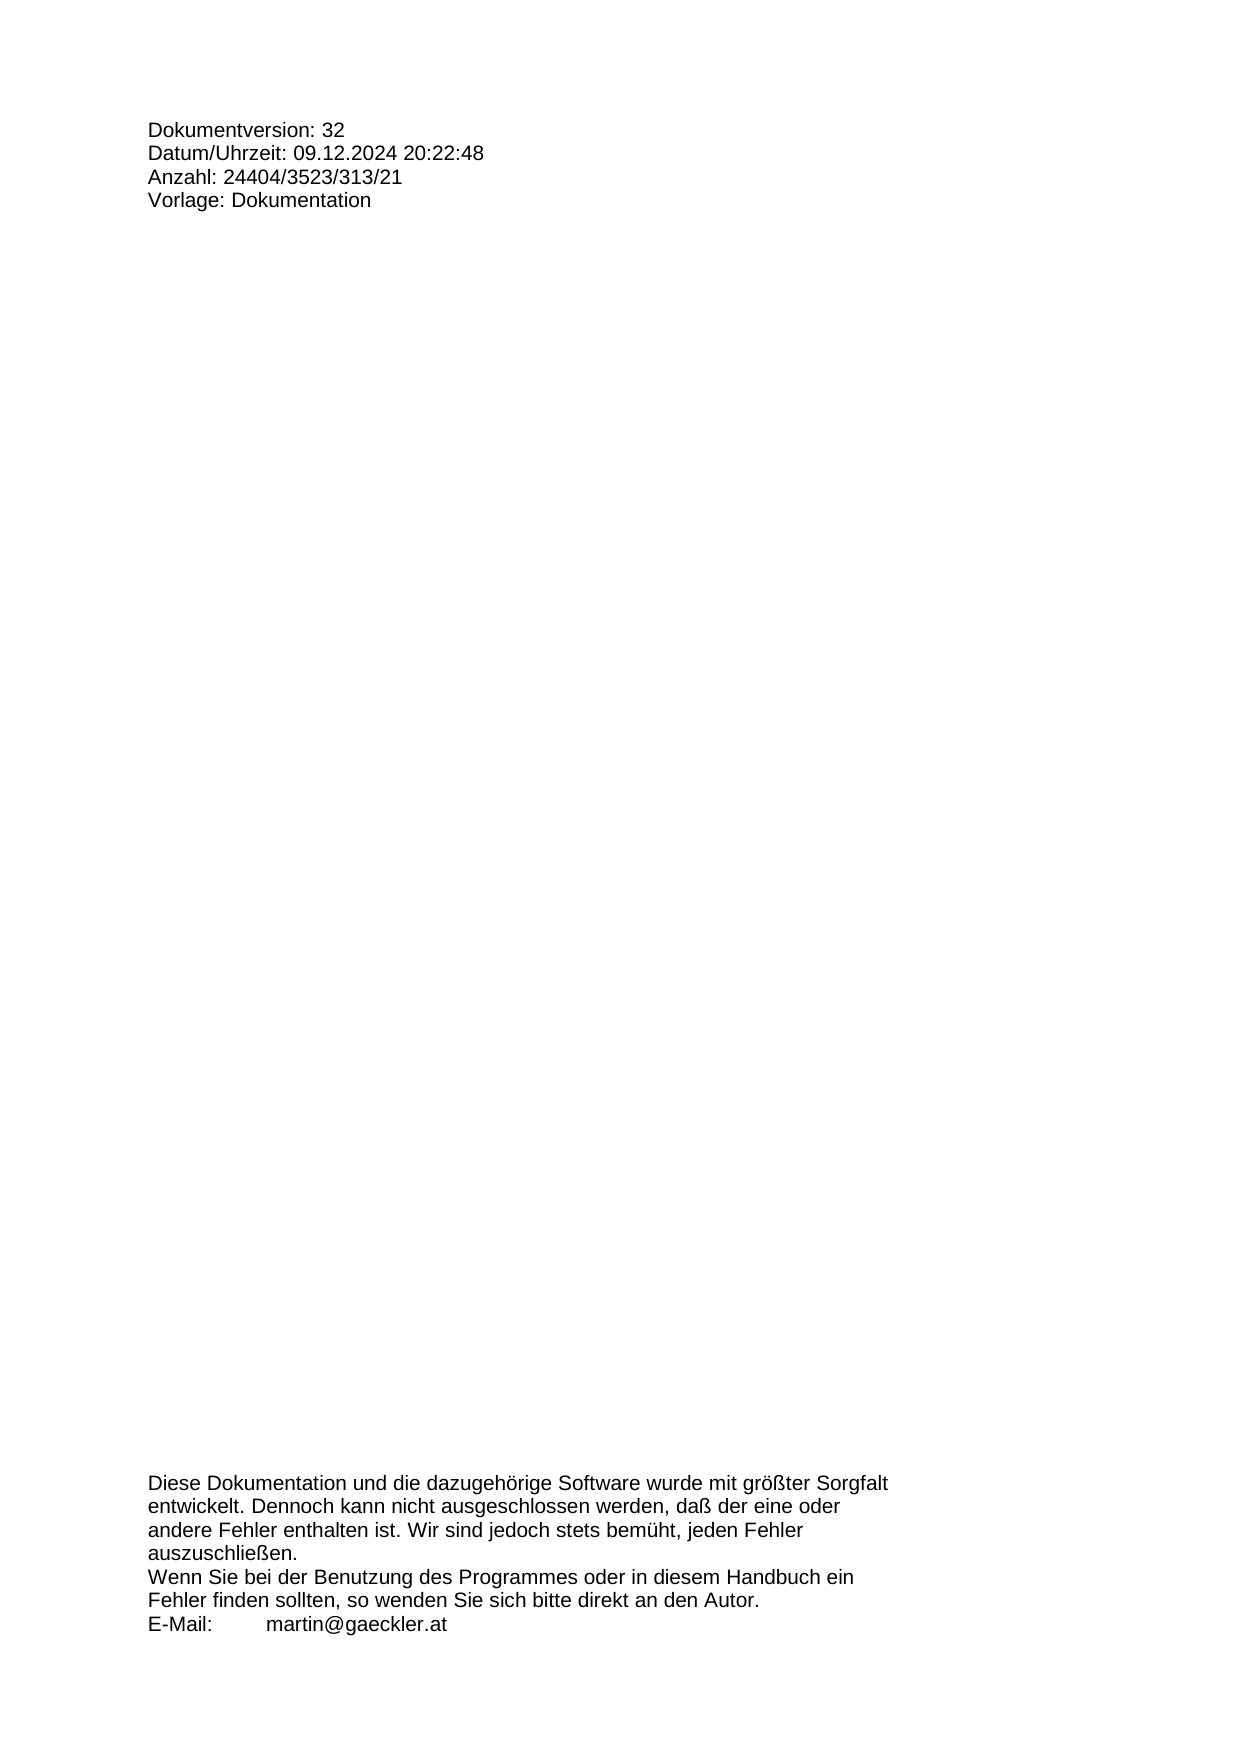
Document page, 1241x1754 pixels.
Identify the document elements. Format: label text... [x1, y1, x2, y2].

text Anzahl: 24404/3523/313/21 [148, 165, 1093, 189]
text Dokumentversion: 32 [148, 118, 1093, 142]
text Datum/Uhrzeit: 09.12.2024 20:22:48 [148, 142, 1093, 165]
text Diese Dokumentation und die dazugehörige Software wurde mit größter Sorgfalt entwickelt. Dennoch kann nicht ausgeschlossen werden, daß der eine oder andere Fehler enthalten ist. Wir sind jedoch stets bemüht, jeden Fehler auszuschließen. [148, 1471, 909, 1565]
text Wenn Sie bei der Benutzung des Programmes oder in diesem Handbuch ein Fehler finden sollten, so wenden Sie sich bitte direkt an den Autor. [148, 1565, 909, 1612]
text E-Mail: martin@gaeckler.at [148, 1612, 909, 1636]
text Vorlage: Dokumentation [148, 189, 1093, 212]
